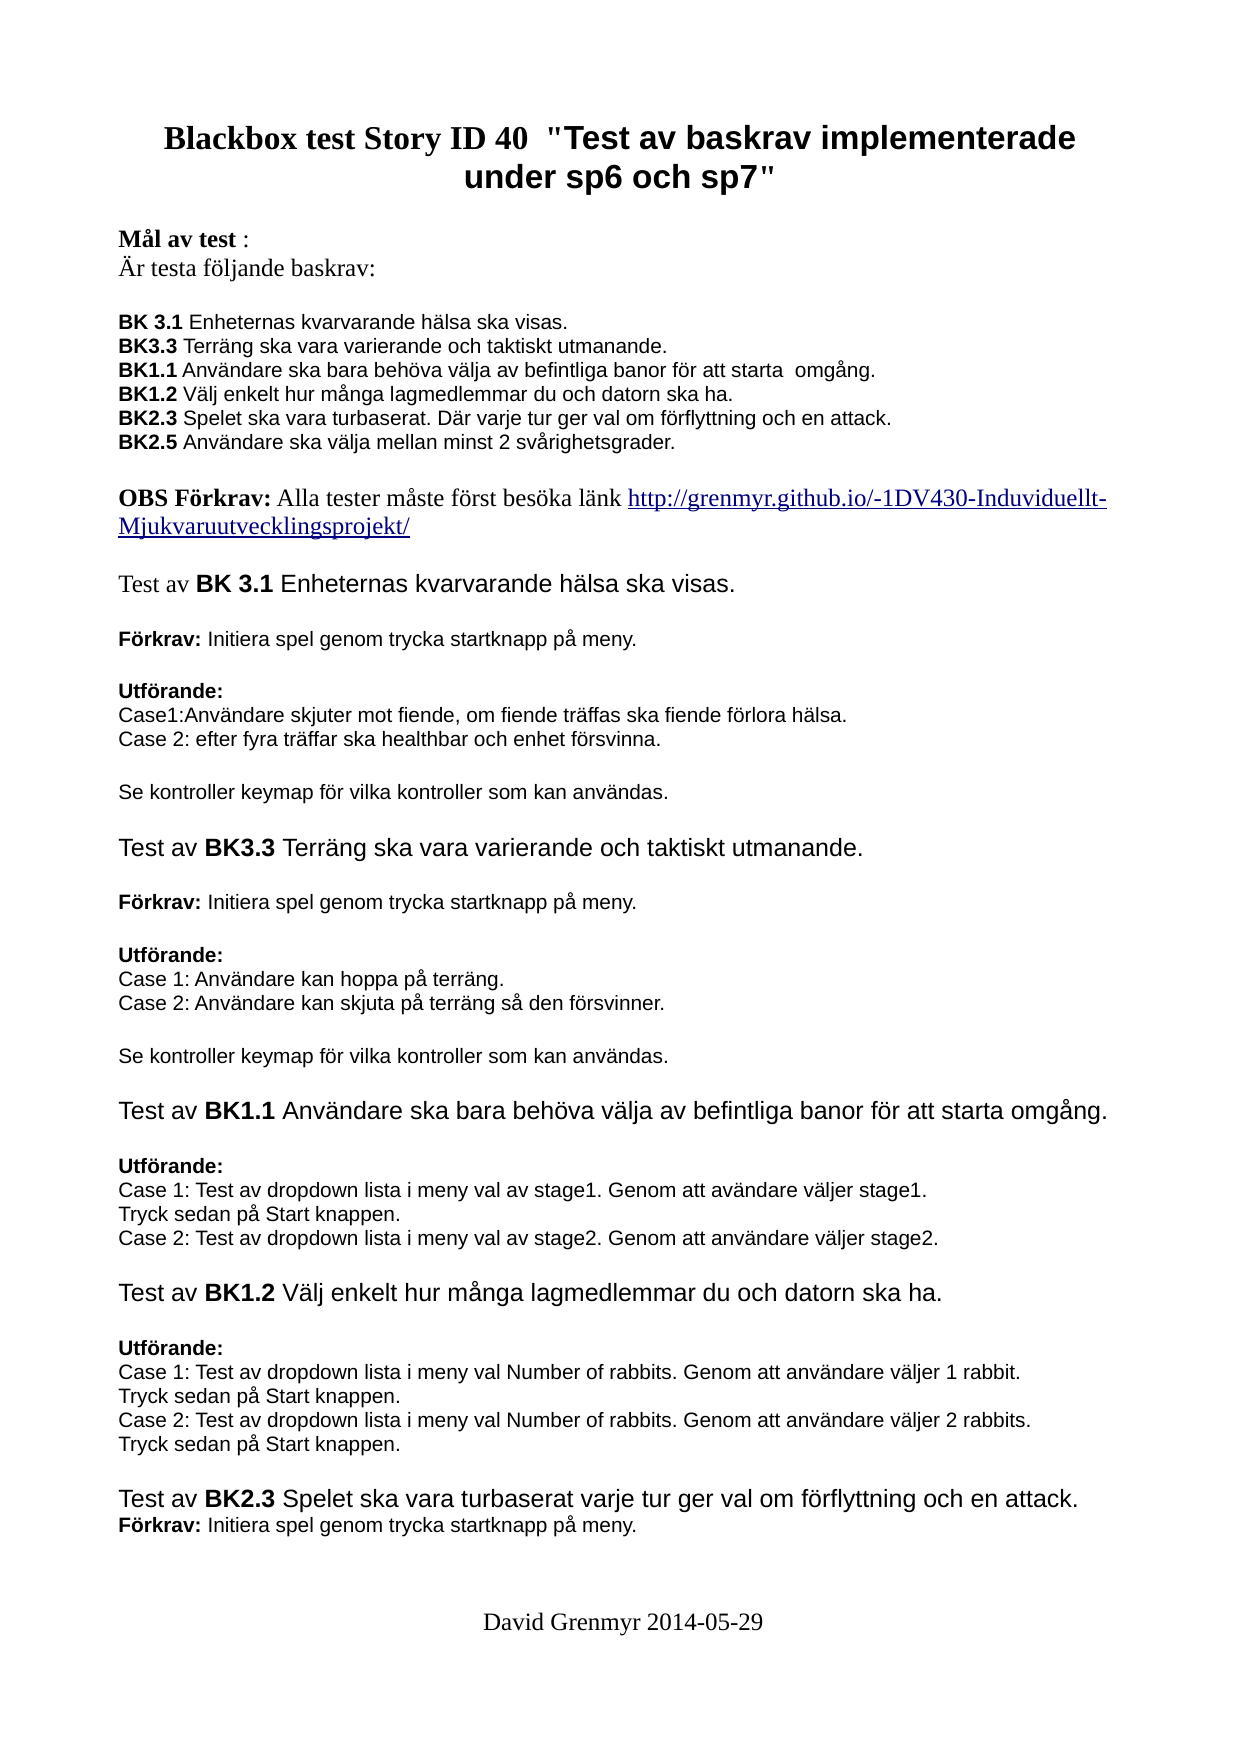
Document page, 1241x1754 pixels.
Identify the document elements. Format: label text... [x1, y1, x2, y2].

text Test av BK1.1 Användare ska bara behöva välja av befintliga banor för att starta omgång. [118, 1096, 1122, 1125]
text Är testa följande baskrav: [118, 253, 1122, 281]
text BK 3.1 Enheternas kvarvarande hälsa ska visas. [118, 310, 1122, 334]
text Utförande: [118, 1154, 1122, 1178]
text Förkrav: Initiera spel genom trycka startknapp på meny. [118, 627, 1122, 651]
text Förkrav: Initiera spel genom trycka startknapp på meny. [118, 1513, 1122, 1537]
text Utförande: [118, 1336, 1122, 1360]
text Utförande: [118, 943, 1122, 967]
text Case 2: Användare kan skjuta på terräng så den försvinner. [118, 991, 1122, 1015]
text Case 1: Användare kan hoppa på terräng. [118, 967, 1122, 991]
text BK1.1 Användare ska bara behöva välja av befintliga banor för att starta omgång. [118, 358, 1122, 382]
text Case 2: Test av dropdown lista i meny val Number of rabbits. Genom att användare väljer 2 rabbits. [118, 1408, 1122, 1432]
text Case 2: efter fyra träffar ska healthbar och enhet försvinna. [118, 727, 1122, 751]
text Tryck sedan på Start knappen. [118, 1432, 1122, 1456]
text Se kontroller keymap för vilka kontroller som kan användas. [118, 1043, 1122, 1067]
text BK3.3 Terräng ska vara varierande och taktiskt utmanande. [118, 334, 1122, 358]
text BK1.2 Välj enkelt hur många lagmedlemmar du och datorn ska ha. [118, 382, 1122, 406]
text Case1:Användare skjuter mot fiende, om fiende träffas ska fiende förlora hälsa. [118, 703, 1122, 727]
text BK2.3 Spelet ska vara turbaserat. Där varje tur ger val om förflyttning och en attack. [118, 406, 1122, 430]
text Mål av test : [118, 224, 1122, 253]
text Case 1: Test av dropdown lista i meny val av stage1. Genom att avändare väljer stage1. [118, 1178, 1122, 1202]
text Case 2: Test av dropdown lista i meny val av stage2. Genom att användare väljer stage2. [118, 1226, 1122, 1249]
text Test av BK2.3 Spelet ska vara turbaserat varje tur ger val om förflyttning och en attack. [118, 1484, 1122, 1513]
text Tryck sedan på Start knappen. [118, 1384, 1122, 1408]
text Se kontroller keymap för vilka kontroller som kan användas. [118, 780, 1122, 804]
text BK2.5 Användare ska välja mellan minst 2 svårighetsgrader. [118, 430, 1122, 454]
text Utförande: [118, 679, 1122, 703]
text Test av BK1.2 Välj enkelt hur många lagmedlemmar du och datorn ska ha. [118, 1278, 1122, 1307]
text Tryck sedan på Start knappen. [118, 1202, 1122, 1226]
text Case 1: Test av dropdown lista i meny val Number of rabbits. Genom att användare väljer 1 rabbit. [118, 1360, 1122, 1384]
text Test av BK3.3 Terräng ska vara varierande och taktiskt utmanande. [118, 833, 1122, 861]
text OBS Förkrav: Alla tester måste först besöka länk http://grenmyr.github.io/-1DV430-Induviduellt-Mjukvaruutvecklingsprojekt/ [118, 483, 1122, 540]
text Förkrav: Initiera spel genom trycka startknapp på meny. [118, 890, 1122, 914]
text Test av BK 3.1 Enheternas kvarvarande hälsa ska visas. [118, 569, 1122, 598]
text Blackbox test Story ID 40 "Test av baskrav implementerade under sp6 och sp7" [118, 118, 1122, 195]
